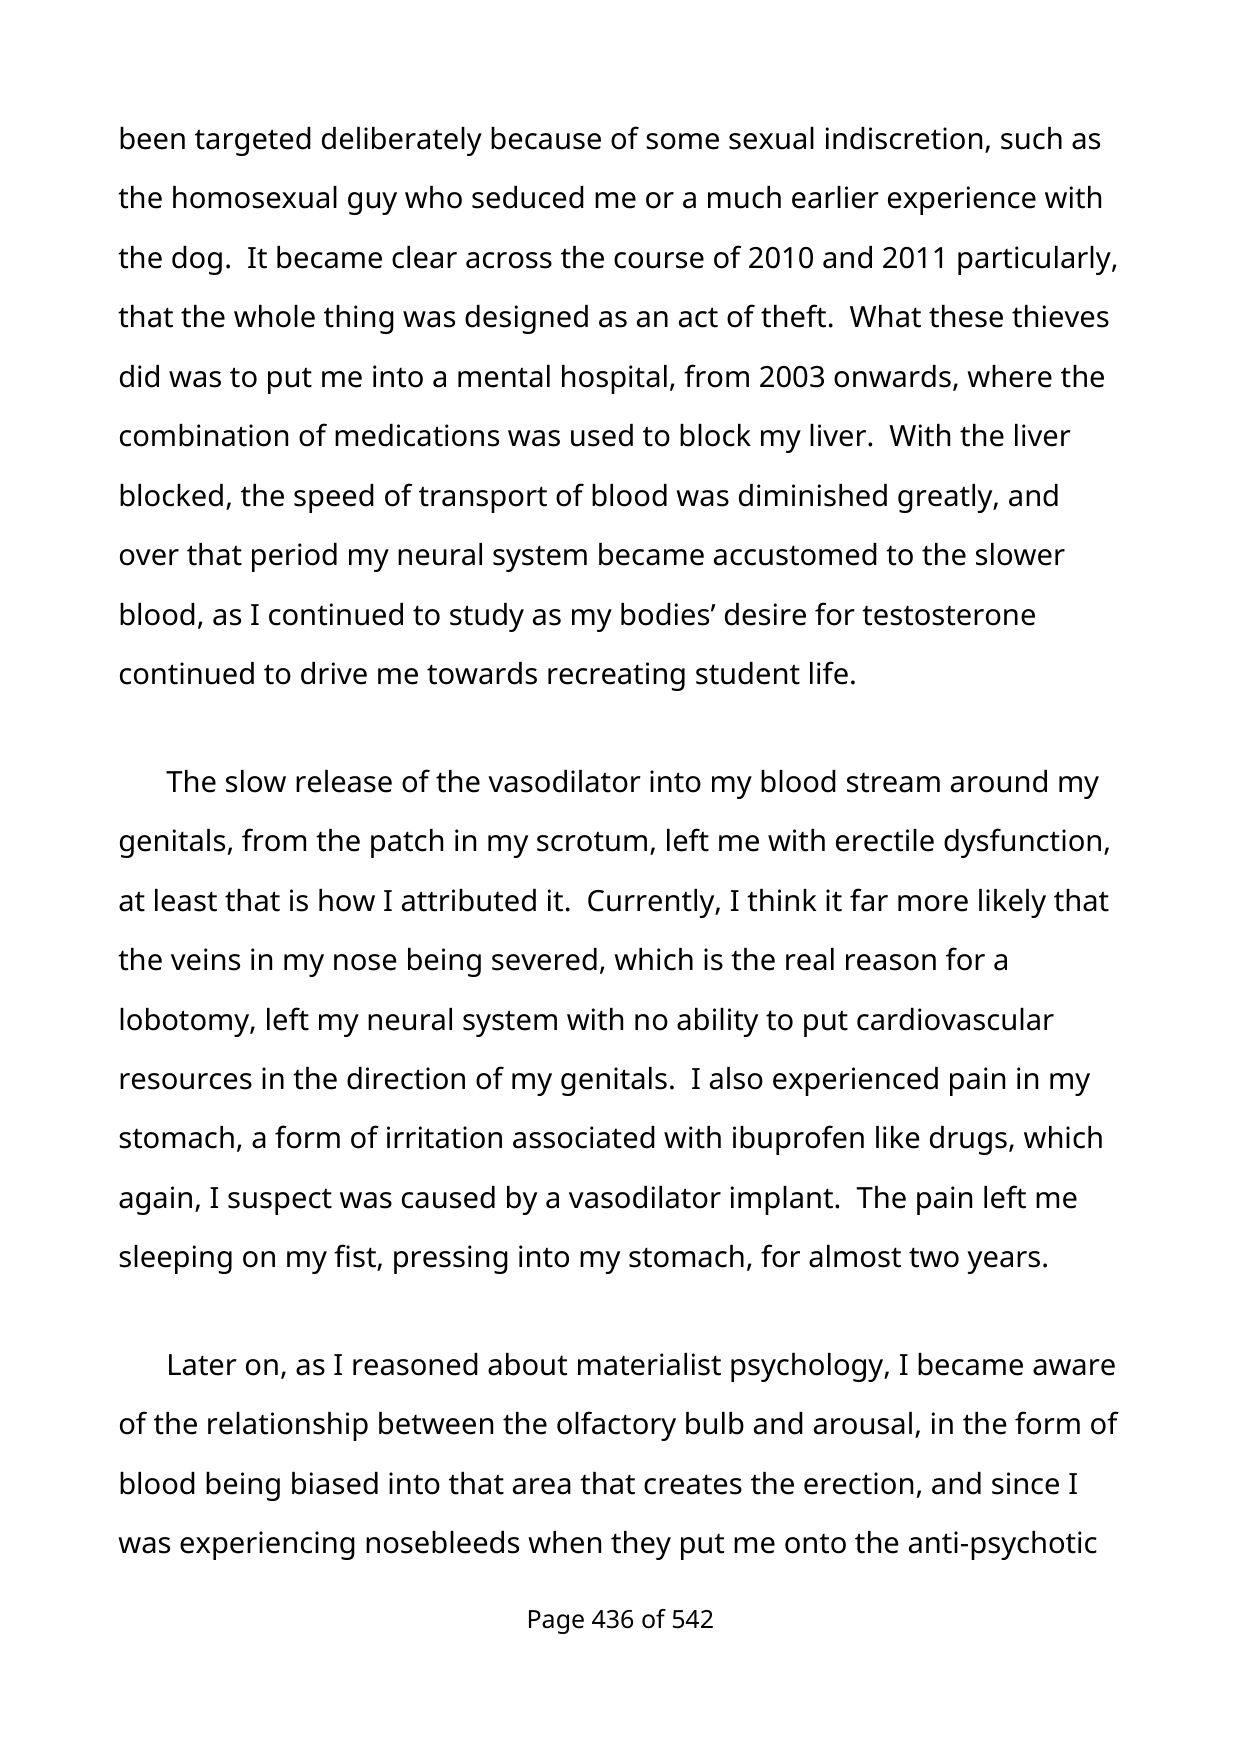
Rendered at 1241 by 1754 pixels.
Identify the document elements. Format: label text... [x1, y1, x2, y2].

text Later on, as I reasoned about materialist psychology, I became aware of the relationship between the olfactory bulb and arousal, in the form of blood being biased into that area that creates the erection, and since I was experiencing nosebleeds when they put me onto the anti-psychotic [118, 1344, 1122, 1562]
text The slow release of the vasodilator into my blood stream around my genitals, from the patch in my scrotum, left me with erectile dysfunction, at least that is how I attributed it. Currently, I think it far more likely that the veins in my nose being severed, which is the real reason for a lobotomy, left my neural system with no ability to put cardiovascular resources in the direction of my genitals. I also experienced pain in my stomach, a form of irritation associated with ibuprofen like drugs, which again, I suspect was caused by a vasodilator implant. The pain left me sleeping on my fist, pressing into my stomach, for almost two years. [118, 761, 1122, 1276]
text been targeted deliberately because of some sexual indiscretion, such as the homosexual guy who seduced me or a much earlier experience with the dog. It became clear across the course of 2010 and 2011 particularly, that the whole thing was designed as an act of theft. What these thieves did was to put me into a mental hospital, from 2003 onwards, where the combination of medications was used to block my liver. With the liver blocked, the speed of transport of blood was diminished greatly, and over that period my neural system became accustomed to the slower blood, as I continued to study as my bodies’ desire for testosterone continued to drive me towards recreating student life. [118, 118, 1122, 693]
